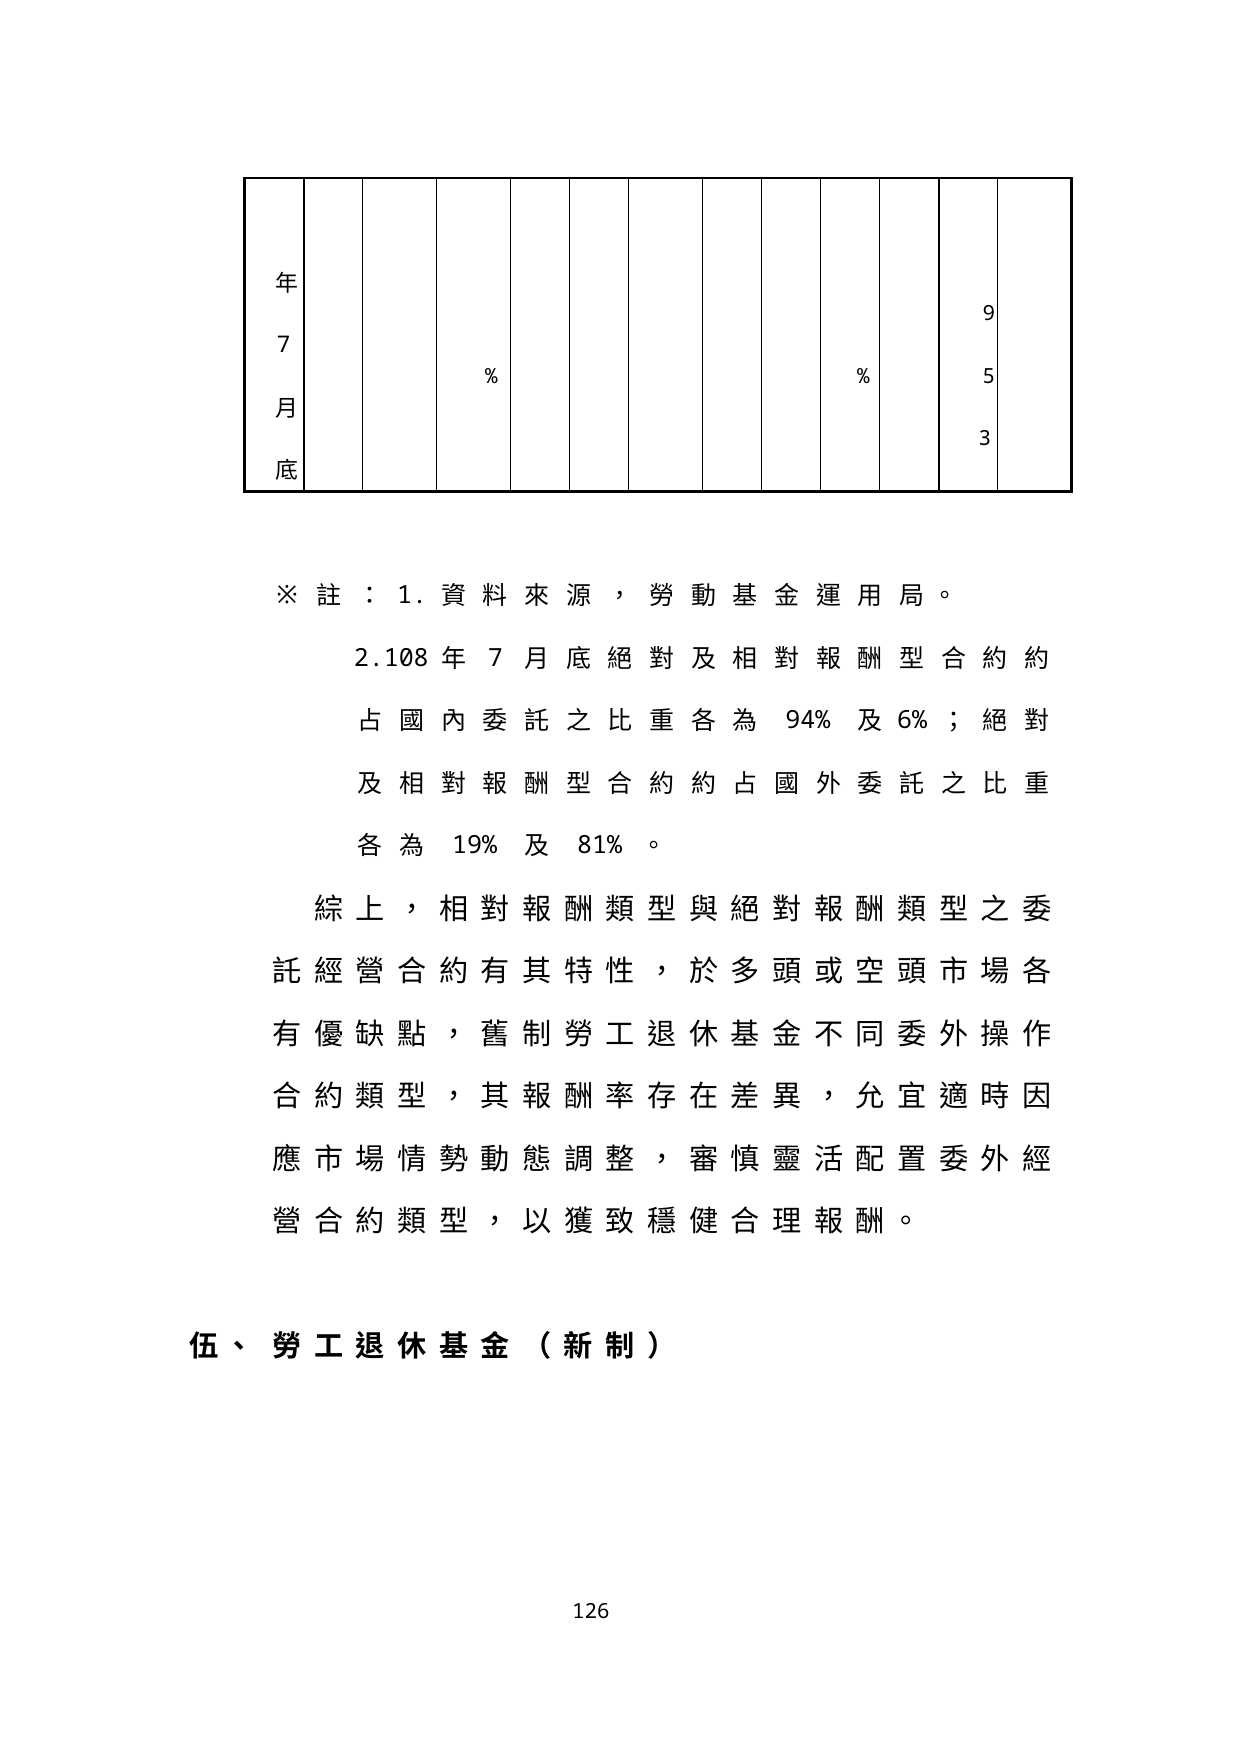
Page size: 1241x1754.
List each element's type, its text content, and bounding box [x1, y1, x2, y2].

table_cell % [821, 179, 879, 490]
table_cell 年7月底 [246, 179, 303, 490]
table_cell [305, 179, 362, 490]
table_cell 953 [940, 179, 997, 490]
text 2.108年7月底絕對及相對報酬型合約約占國內委託之比重各為94%及6%；絕對及相對報酬型合約約占國外委託之比重各為19%及81%。 [315, 615, 1058, 865]
table_cell [570, 179, 628, 490]
text ※註：1.資料來源，勞動基金運用局。 [242, 552, 1058, 615]
table_cell % [437, 179, 510, 490]
table_cell [363, 179, 436, 490]
table_cell [880, 179, 938, 490]
table_cell [998, 179, 1070, 490]
table_cell [629, 179, 702, 490]
text 伍、勞工退休基金（新制） [183, 1302, 1058, 1365]
table_cell [762, 179, 820, 490]
text 綜上，相對報酬類型與絕對報酬類型之委託經營合約有其特性，於多頭或空頭市場各有優缺點，舊制勞工退休基金不同委外操作合約類型，其報酬率存在差異，允宜適時因應市場情勢動態調整，審慎靈活配置委外經營合約類型，以獲致穩健合理報酬。 [242, 865, 1058, 1240]
table_cell [703, 179, 761, 490]
table_cell [511, 179, 569, 490]
